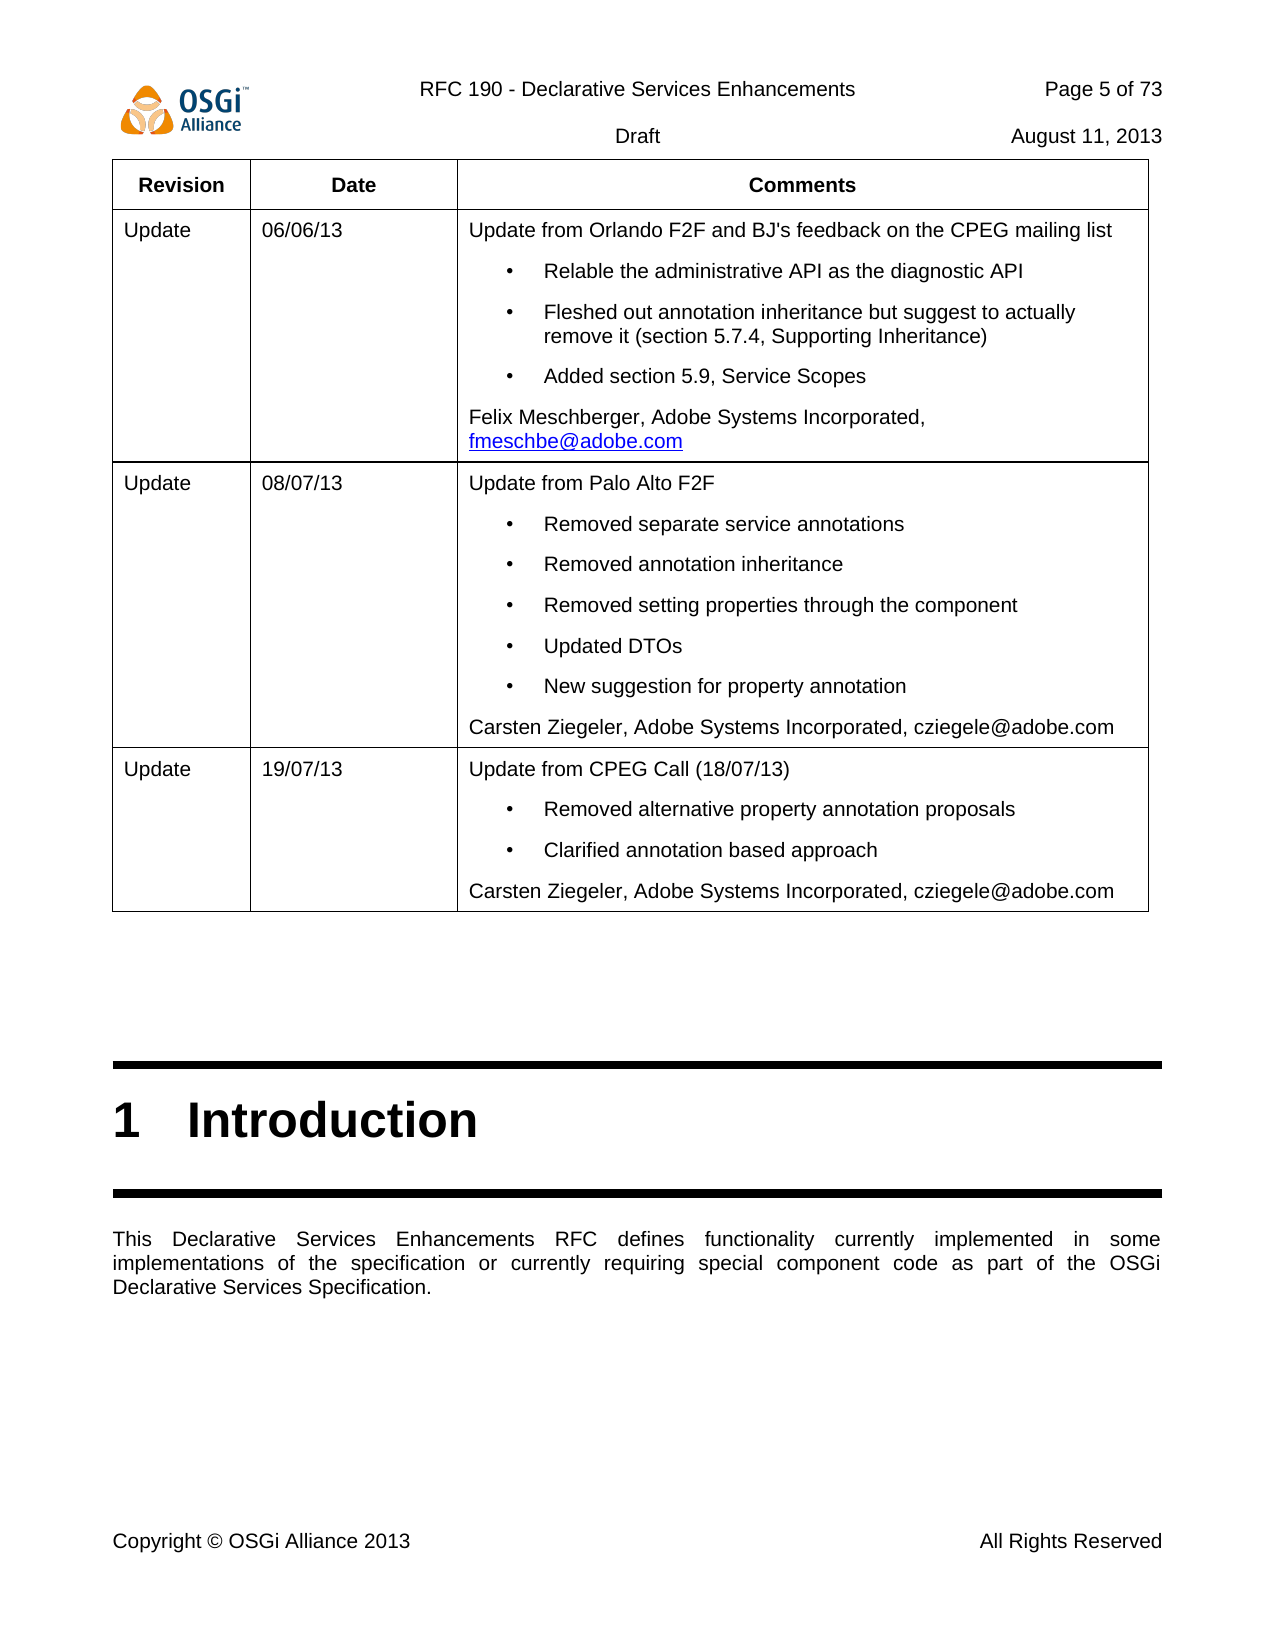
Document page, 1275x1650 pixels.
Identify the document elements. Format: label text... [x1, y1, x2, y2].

table_cell Update from Orlando F2F and BJ's feedback on the CPEG mailing list Relable the administrative API as the diagnostic API Fleshed out annotation inheritance but suggest to actually remove it (section 5.7.4, Supporting Inheritance) Added section 5.9, Service Scopes Felix Meschberger, Adobe Systems Incorporated, fmeschbe@adobe.com [458, 210, 1148, 461]
table_cell 08/07/13 [251, 463, 457, 747]
subtitle Introduction [112, 1062, 1162, 1198]
table_header Date [251, 160, 457, 209]
table_cell Update [113, 463, 250, 747]
table_cell Update [113, 210, 250, 461]
table_cell Update from Palo Alto F2F Removed separate service annotations Removed annotation inheritance Removed setting properties through the component Updated DTOs New suggestion for property annotation Carsten Ziegeler, Adobe Systems Incorporated, cziegele@adobe.com [458, 463, 1148, 747]
picture [113, 78, 257, 142]
table_cell Update from CPEG Call (18/07/13) Removed alternative property annotation proposals Clarified annotation based approach Carsten Ziegeler, Adobe Systems Incorporated, cziegele@adobe.com [458, 748, 1148, 911]
table_header Revision [113, 160, 250, 209]
table_header Comments [458, 160, 1148, 209]
table_cell Update [113, 748, 250, 911]
text This Declarative Services Enhancements RFC defines functionality currently implemented in some implementations of the specification or currently requiring special component code as part of the OSGi Declarative Services Specification. [112, 1227, 1162, 1299]
table_cell 06/06/13 [251, 210, 457, 461]
table_cell 19/07/13 [251, 748, 457, 911]
